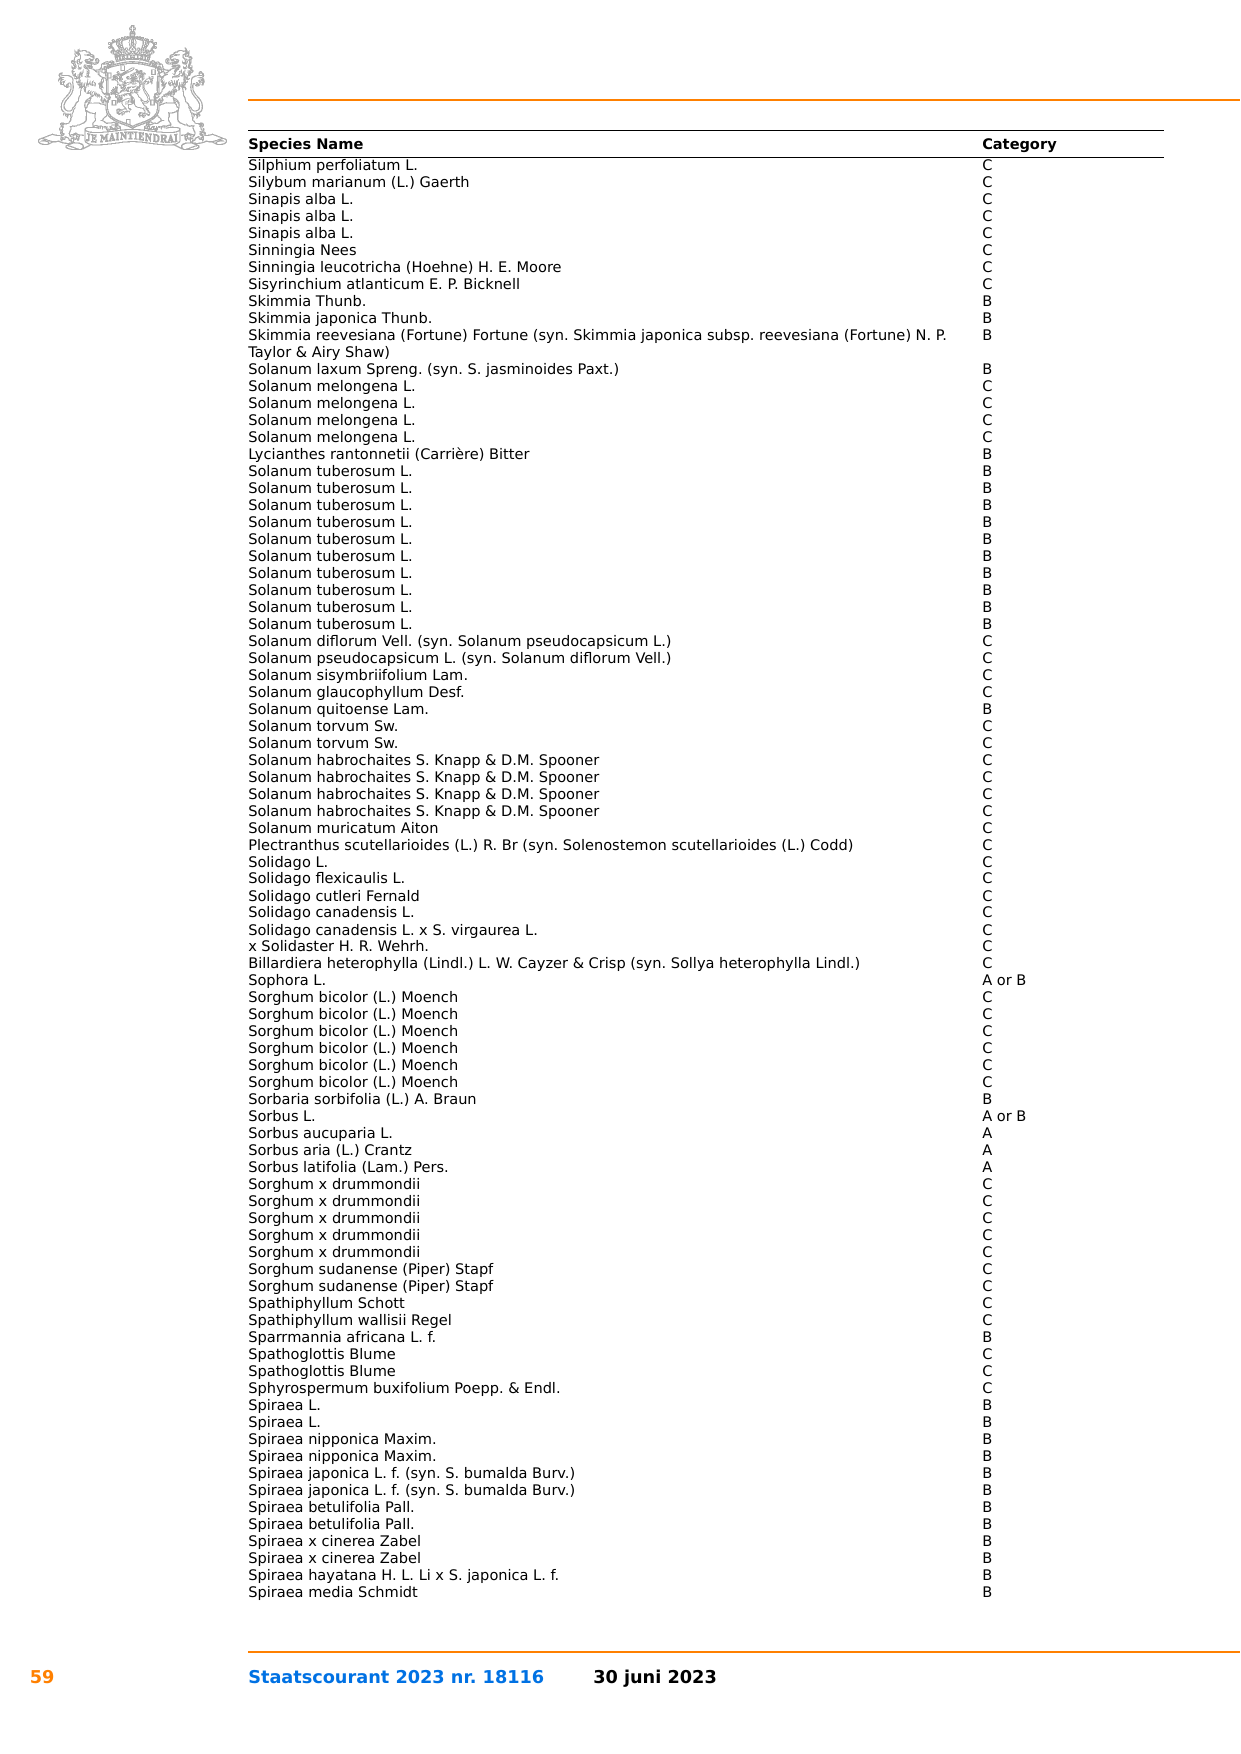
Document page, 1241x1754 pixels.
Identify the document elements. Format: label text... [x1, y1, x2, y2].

table_cell Silybum marianum (L.) Gaerth [248, 174, 976, 191]
table_cell C [976, 1074, 1163, 1091]
table_cell Spiraea x cinerea Zabel [248, 1550, 976, 1567]
table_cell Solanum habrochaites S. Knapp & D.M. Spooner [248, 786, 976, 802]
table_cell Solanum melongena L. [248, 429, 976, 446]
table_cell Solanum habrochaites S. Knapp & D.M. Spooner [248, 803, 976, 819]
table_cell C [976, 938, 1163, 955]
table_cell C [976, 1023, 1163, 1040]
table_cell C [976, 1006, 1163, 1023]
table_cell C [976, 1312, 1163, 1329]
table_cell C [976, 803, 1163, 819]
table_cell A or B [976, 1108, 1163, 1125]
table_cell C [976, 1193, 1163, 1210]
table_cell C [976, 225, 1163, 242]
table_cell C [976, 752, 1163, 768]
table_cell Sorbaria sorbifolia (L.) A. Braun [248, 1091, 976, 1108]
table_cell Spiraea betulifolia Pall. [248, 1499, 976, 1516]
table_cell Billardiera heterophylla (Lindl.) L. W. Cayzer & Crisp (syn. Sollya heterophylla Lindl.) [248, 955, 976, 972]
table_cell Solanum tuberosum L. [248, 548, 976, 565]
table_cell B [976, 497, 1163, 514]
table_cell Sinningia leucotricha (Hoehne) H. E. Moore [248, 259, 976, 276]
table_cell B [976, 1448, 1163, 1465]
table_cell Solanum melongena L. [248, 378, 976, 395]
table_cell Solanum habrochaites S. Knapp & D.M. Spooner [248, 752, 976, 768]
table_cell C [976, 1363, 1163, 1380]
table_cell B [976, 1465, 1163, 1482]
table_cell Solanum tuberosum L. [248, 582, 976, 599]
table_cell C [976, 1227, 1163, 1244]
table_cell Solanum pseudocapsicum L. (syn. Solanum diflorum Vell.) [248, 650, 976, 667]
table_cell Sphyrospermum buxifolium Poepp. & Endl. [248, 1380, 976, 1397]
table_cell B [976, 1482, 1163, 1499]
table_cell C [976, 158, 1163, 174]
table_cell Solanum quitoense Lam. [248, 701, 976, 718]
table_cell C [976, 870, 1163, 887]
table_cell Skimmia japonica Thunb. [248, 310, 976, 327]
table_cell C [976, 633, 1163, 650]
table_cell C [976, 904, 1163, 921]
table_cell Solanum tuberosum L. [248, 599, 976, 616]
picture [38, 25, 227, 150]
table_cell C [976, 395, 1163, 412]
table_cell Solanum glaucophyllum Desf. [248, 684, 976, 701]
table_cell Silphium perfoliatum L. [248, 158, 976, 174]
table_cell B [976, 1516, 1163, 1533]
table_cell B [976, 1584, 1163, 1601]
table_cell B [976, 310, 1163, 327]
table_cell B [976, 1397, 1163, 1414]
table_cell B [976, 293, 1163, 310]
table_cell Sinapis alba L. [248, 208, 976, 225]
table_cell Sorghum x drummondii [248, 1210, 976, 1227]
table_cell Sinapis alba L. [248, 225, 976, 242]
table_cell Lycianthes rantonnetii (Carrière) Bitter [248, 446, 976, 463]
table_cell Sorghum sudanense (Piper) Stapf [248, 1261, 976, 1278]
table_cell Skimmia reevesiana (Fortune) Fortune (syn. Skimmia japonica subsp. reevesiana (Fortune) N. P. Taylor & Airy Shaw) [248, 327, 976, 361]
table_cell Solanum diflorum Vell. (syn. Solanum pseudocapsicum L.) [248, 633, 976, 650]
table_cell C [976, 242, 1163, 259]
table_cell Sorghum x drummondii [248, 1244, 976, 1261]
table_cell B [976, 616, 1163, 633]
table_cell A [976, 1142, 1163, 1159]
table_cell Solanum tuberosum L. [248, 616, 976, 633]
table_cell Solanum melongena L. [248, 412, 976, 429]
table_cell C [976, 1210, 1163, 1227]
table_cell B [976, 327, 1163, 361]
table_cell B [976, 1091, 1163, 1108]
table_cell Spathoglottis Blume [248, 1346, 976, 1363]
table_cell A [976, 1159, 1163, 1176]
table_cell Sorghum x drummondii [248, 1193, 976, 1210]
table_cell C [976, 684, 1163, 701]
table_cell Solanum torvum Sw. [248, 718, 976, 734]
table_cell C [976, 191, 1163, 208]
table_cell C [976, 208, 1163, 225]
table_cell Solanum tuberosum L. [248, 480, 976, 497]
table_cell B [976, 701, 1163, 718]
table_cell C [976, 1057, 1163, 1074]
table_cell Solanum melongena L. [248, 395, 976, 412]
table_cell Sorghum bicolor (L.) Moench [248, 1023, 976, 1040]
table_cell Spiraea x cinerea Zabel [248, 1533, 976, 1549]
table_cell B [976, 1329, 1163, 1346]
table_cell Sinningia Nees [248, 242, 976, 259]
table_header Category [976, 131, 1163, 157]
table_cell Sorghum bicolor (L.) Moench [248, 1057, 976, 1074]
table_cell Spiraea L. [248, 1397, 976, 1414]
table_cell C [976, 1295, 1163, 1312]
table_cell A or B [976, 972, 1163, 989]
table_cell Sorbus L. [248, 1108, 976, 1125]
table_cell Spiraea L. [248, 1414, 976, 1431]
table_cell Sinapis alba L. [248, 191, 976, 208]
table_cell Solanum laxum Spreng. (syn. S. jasminoides Paxt.) [248, 361, 976, 378]
table_cell Sorghum bicolor (L.) Moench [248, 1006, 976, 1023]
table_cell Spiraea japonica L. f. (syn. S. bumalda Burv.) [248, 1465, 976, 1482]
table_cell Solidago cutleri Fernald [248, 888, 976, 904]
table_cell Solanum tuberosum L. [248, 565, 976, 582]
table_cell C [976, 259, 1163, 276]
table_cell Solanum torvum Sw. [248, 735, 976, 752]
table_cell Sorghum bicolor (L.) Moench [248, 1040, 976, 1057]
table_cell C [976, 786, 1163, 802]
table_cell B [976, 531, 1163, 548]
table_cell Sorbus aucuparia L. [248, 1125, 976, 1142]
table_cell Sorghum bicolor (L.) Moench [248, 1074, 976, 1091]
table_cell C [976, 174, 1163, 191]
table_cell B [976, 1414, 1163, 1431]
table_cell Solanum tuberosum L. [248, 514, 976, 531]
table_cell Spiraea hayatana H. L. Li x S. japonica L. f. [248, 1567, 976, 1583]
table_cell C [976, 667, 1163, 684]
table_cell Sisyrinchium atlanticum E. P. Bicknell [248, 276, 976, 293]
table_cell C [976, 989, 1163, 1006]
table_cell C [976, 820, 1163, 836]
table_cell C [976, 836, 1163, 853]
table_cell C [976, 888, 1163, 904]
table_cell Sorghum x drummondii [248, 1227, 976, 1244]
table_cell B [976, 1499, 1163, 1516]
table_cell B [976, 463, 1163, 480]
table_cell Solidago canadensis L. [248, 904, 976, 921]
table_cell B [976, 1533, 1163, 1549]
table_cell C [976, 1176, 1163, 1193]
table_cell Spathiphyllum Schott [248, 1295, 976, 1312]
table_cell B [976, 514, 1163, 531]
table_cell Spiraea japonica L. f. (syn. S. bumalda Burv.) [248, 1482, 976, 1499]
table_cell Sorbus aria (L.) Crantz [248, 1142, 976, 1159]
table_cell Solanum habrochaites S. Knapp & D.M. Spooner [248, 769, 976, 786]
table_cell C [976, 1244, 1163, 1261]
table_cell x Solidaster H. R. Wehrh. [248, 938, 976, 955]
table_cell C [976, 718, 1163, 734]
table_cell B [976, 548, 1163, 565]
table_cell B [976, 1550, 1163, 1567]
table_cell Spiraea nipponica Maxim. [248, 1431, 976, 1448]
table_cell C [976, 769, 1163, 786]
table_cell Solidago canadensis L. x S. virgaurea L. [248, 921, 976, 938]
table_cell B [976, 480, 1163, 497]
table_cell C [976, 1380, 1163, 1397]
table_cell Plectranthus scutellarioides (L.) R. Br (syn. Solenostemon scutellarioides (L.) Codd) [248, 836, 976, 853]
table_cell B [976, 565, 1163, 582]
table_cell C [976, 921, 1163, 938]
table_cell Sorghum x drummondii [248, 1176, 976, 1193]
table_cell Sorbus latifolia (Lam.) Pers. [248, 1159, 976, 1176]
table_cell Sparrmannia africana L. f. [248, 1329, 976, 1346]
table_cell C [976, 378, 1163, 395]
table_cell C [976, 1040, 1163, 1057]
table_cell Solanum sisymbriifolium Lam. [248, 667, 976, 684]
table_cell Solanum muricatum Aiton [248, 820, 976, 836]
table_cell B [976, 582, 1163, 599]
table_cell Spiraea nipponica Maxim. [248, 1448, 976, 1465]
table_cell C [976, 735, 1163, 752]
table_cell Sorghum bicolor (L.) Moench [248, 989, 976, 1006]
table_cell Solanum tuberosum L. [248, 497, 976, 514]
table_cell C [976, 276, 1163, 293]
table_cell B [976, 599, 1163, 616]
table_cell B [976, 361, 1163, 378]
table_cell C [976, 412, 1163, 429]
table_cell C [976, 1346, 1163, 1363]
table_cell C [976, 429, 1163, 446]
table_cell Solidago L. [248, 854, 976, 870]
table_cell B [976, 1567, 1163, 1583]
table_cell C [976, 1278, 1163, 1295]
table_cell Spathoglottis Blume [248, 1363, 976, 1380]
table_cell Sophora L. [248, 972, 976, 989]
table_cell Sorghum sudanense (Piper) Stapf [248, 1278, 976, 1295]
table_cell Solidago flexicaulis L. [248, 870, 976, 887]
table_cell C [976, 650, 1163, 667]
table_cell B [976, 1431, 1163, 1448]
table_header Species Name [248, 131, 976, 157]
table_cell C [976, 955, 1163, 972]
table_cell Spiraea betulifolia Pall. [248, 1516, 976, 1533]
table_cell Spiraea media Schmidt [248, 1584, 976, 1601]
table_cell B [976, 446, 1163, 463]
table_cell Solanum tuberosum L. [248, 463, 976, 480]
table_cell Solanum tuberosum L. [248, 531, 976, 548]
table_cell A [976, 1125, 1163, 1142]
table_cell C [976, 1261, 1163, 1278]
table_cell Spathiphyllum wallisii Regel [248, 1312, 976, 1329]
table_cell Skimmia Thunb. [248, 293, 976, 310]
table_cell C [976, 854, 1163, 870]
